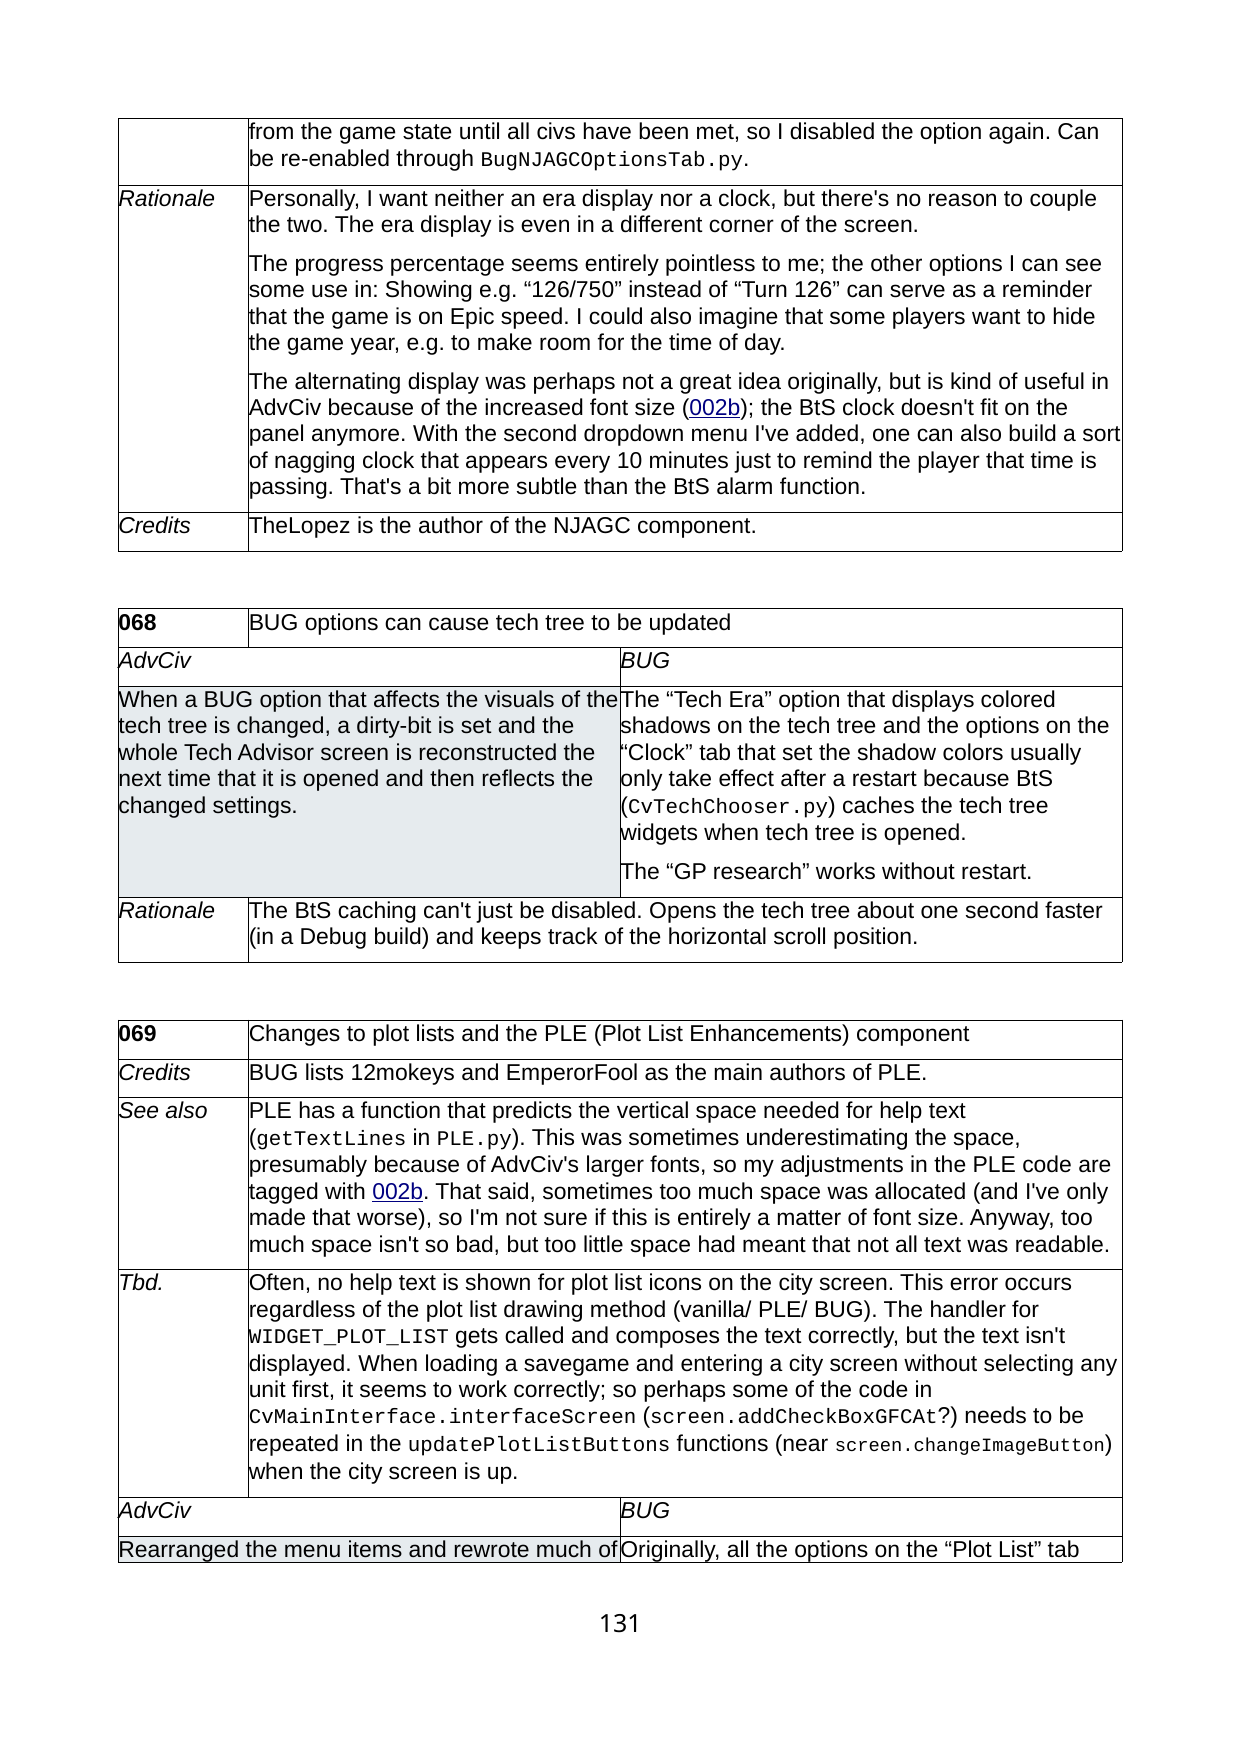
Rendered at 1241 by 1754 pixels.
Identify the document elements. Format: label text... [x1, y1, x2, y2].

table_cell PLE has a function that predicts the vertical space needed for help text (getTextLines in PLE.py). This was sometimes underestimating the space, presumably because of AdvCiv's larger fonts, so my adjustments in the PLE code are tagged with 002b. That said, sometimes too much space was allocated (and I've only made that worse), so I'm not sure if this is entirely a matter of font size. Anyway, too much space isn't so bad, but too little space had meant that not all text was readable. [249, 1098, 1122, 1269]
table_cell Originally, all the options on the “Plot List” tab [621, 1537, 1122, 1562]
table_cell Credits [119, 1060, 248, 1097]
table_cell Rationale [119, 186, 248, 512]
table_cell BUG lists 12mokeys and EmperorFool as the main authors of PLE. [249, 1060, 1122, 1097]
table_cell Tbd. [119, 1270, 248, 1497]
table_header 068 [119, 609, 248, 647]
table_cell Rearranged the menu items and rewrote much of [119, 1537, 620, 1562]
table_cell from the game state until all civs have been met, so I disabled the option again. Can be re-enabled through BugNJAGCOptionsTab.py. [249, 119, 1122, 185]
table_cell The BtS caching can't just be disabled. Opens the tech tree about one second faster (in a Debug build) and keeps track of the horizontal scroll position. [249, 898, 1122, 962]
table_cell AdvCiv [119, 648, 620, 686]
table_cell Rationale [119, 898, 248, 962]
table_cell When a BUG option that affects the visuals of the tech tree is changed, a dirty-bit is set and the whole Tech Advisor screen is reconstructed the next time that it is opened and then reflects the changed settings. [119, 687, 620, 897]
table_header Changes to plot lists and the PLE (Plot List Enhancements) component [249, 1021, 1122, 1058]
table_header 069 [119, 1021, 248, 1058]
table_cell Credits [119, 513, 248, 551]
table_cell Personally, I want neither an era display nor a clock, but there's no reason to couple the two. The era display is even in a different corner of the screen. The progress percentage seems entirely pointless to me; the other options I can see some use in: Showing e.g. “126/750” instead of “Turn 126” can serve as a reminder that the game is on Epic speed. I could also imagine that some players want to hide the game year, e.g. to make room for the time of day. The alternating display was perhaps not a great idea originally, but is kind of useful in AdvCiv because of the increased font size (002b); the BtS clock doesn't fit on the panel anymore. With the second dropdown menu I've added, one can also build a sort of nagging clock that appears every 10 minutes just to remind the player that time is passing. That's a bit more subtle than the BtS alarm function. [249, 186, 1122, 512]
table_cell See also [119, 1098, 248, 1269]
table_cell BUG [621, 1498, 1122, 1536]
table_cell AdvCiv [119, 1498, 620, 1536]
table_cell TheLopez is the author of the NJAGC component. [249, 513, 1122, 551]
table_header BUG options can cause tech tree to be updated [249, 609, 1122, 647]
table_cell Often, no help text is shown for plot list icons on the city screen. This error occurs regardless of the plot list drawing method (vanilla/ PLE/ BUG). The handler for WIDGET_PLOT_LIST gets called and composes the text correctly, but the text isn't displayed. When loading a savegame and entering a city screen without selecting any unit first, it seems to work correctly; so perhaps some of the code in CvMainInterface.interfaceScreen (screen.addCheckBoxGFCAt?) needs to be repeated in the updatePlotListButtons functions (near screen.changeImageButton) when the city screen is up. [249, 1270, 1122, 1497]
table_cell [119, 119, 248, 185]
table_cell BUG [621, 648, 1122, 686]
table_cell The “Tech Era” option that displays colored shadows on the tech tree and the options on the “Clock” tab that set the shadow colors usually only take effect after a restart because BtS (CvTechChooser.py) caches the tech tree widgets when tech tree is opened. The “GP research” works without restart. [621, 687, 1122, 897]
